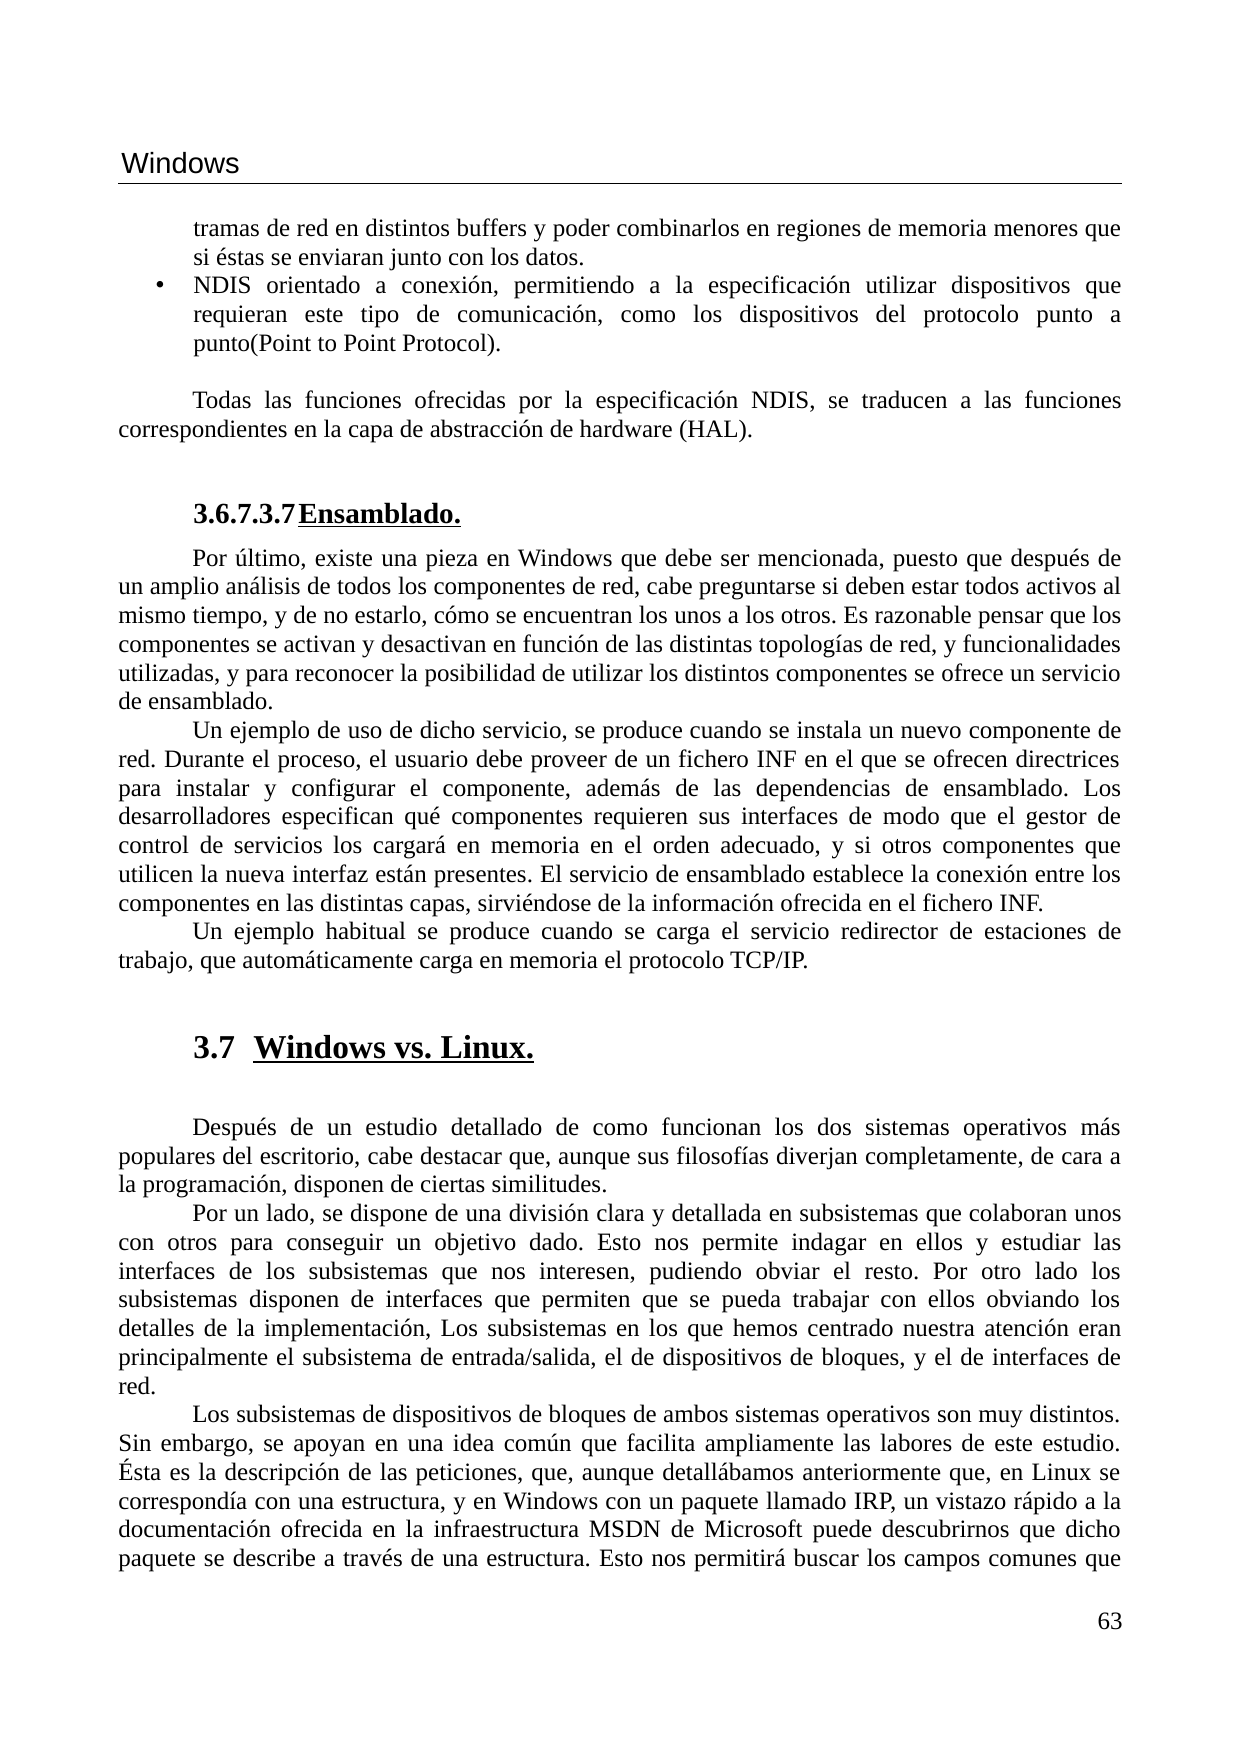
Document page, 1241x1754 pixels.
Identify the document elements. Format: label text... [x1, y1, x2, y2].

text Un ejemplo de uso de dicho servicio, se produce cuando se instala un nuevo componente de red. Durante el proceso, el usuario debe proveer de un fichero INF en el que se ofrecen directrices para instalar y configurar el componente, además de las dependencias de ensamblado. Los desarrolladores especifican qué componentes requieren sus interfaces de modo que el gestor de control de servicios los cargará en memoria en el orden adecuado, y si otros componentes que utilicen la nueva interfaz están presentes. El servicio de ensamblado establece la conexión entre los componentes en las distintas capas, sirviéndose de la información ofrecida en el fichero INF. [118, 715, 1122, 916]
text Por último, existe una pieza en Windows que debe ser mencionada, puesto que después de un amplio análisis de todos los componentes de red, cabe preguntarse si deben estar todos activos al mismo tiempo, y de no estarlo, cómo se encuentran los unos a los otros. Es razonable pensar que los componentes se activan y desactivan en función de las distintas topologías de red, y funcionalidades utilizadas, y para reconocer la posibilidad de utilizar los distintos componentes se ofrece un servicio de ensamblado. [118, 543, 1122, 715]
list tramas de red en distintos buffers y poder combinarlos en regiones de memoria menores que si éstas se enviaran junto con los datos. [156, 213, 1122, 270]
text Todas las funciones ofrecidas por la especificación NDIS, se traducen a las funciones correspondientes en la capa de abstracción de hardware (HAL). [118, 385, 1122, 443]
text Después de un estudio detallado de como funcionan los dos sistemas operativos más populares del escritorio, cabe destacar que, aunque sus filosofías diverjan completamente, de cara a la programación, disponen de ciertas similitudes. [118, 1112, 1122, 1198]
subtitle Windows vs. Linux. [193, 1028, 1122, 1066]
text Los subsistemas de dispositivos de bloques de ambos sistemas operativos son muy distintos. Sin embargo, se apoyan en una idea común que facilita ampliamente las labores de este estudio. Ésta es la descripción de las peticiones, que, aunque detallábamos anteriormente que, en Linux se correspondía con una estructura, y en Windows con un paquete llamado IRP, un vistazo rápido a la documentación ofrecida en la infraestructura MSDN de Microsoft puede descubrirnos que dicho paquete se describe a través de una estructura. Esto nos permitirá buscar los campos comunes que [118, 1399, 1122, 1572]
list NDIS orientado a conexión, permitiendo a la especificación utilizar dispositivos que requieran este tipo de comunicación, como los dispositivos del protocolo punto a punto(Point to Point Protocol). [156, 270, 1122, 357]
text Por un lado, se dispone de una división clara y detallada en subsistemas que colaboran unos con otros para conseguir un objetivo dado. Esto nos permite indagar en ellos y estudiar las interfaces de los subsistemas que nos interesen, pudiendo obviar el resto. Por otro lado los subsistemas disponen de interfaces que permiten que se pueda trabajar con ellos obviando los detalles de la implementación, Los subsistemas en los que hemos centrado nuestra atención eran principalmente el subsistema de entrada/salida, el de dispositivos de bloques, y el de interfaces de red. [118, 1198, 1122, 1399]
subtitle Ensamblado. [193, 497, 1122, 530]
text Un ejemplo habitual se produce cuando se carga el servicio redirector de estaciones de trabajo, que automáticamente carga en memoria el protocolo TCP/IP. [118, 916, 1122, 974]
